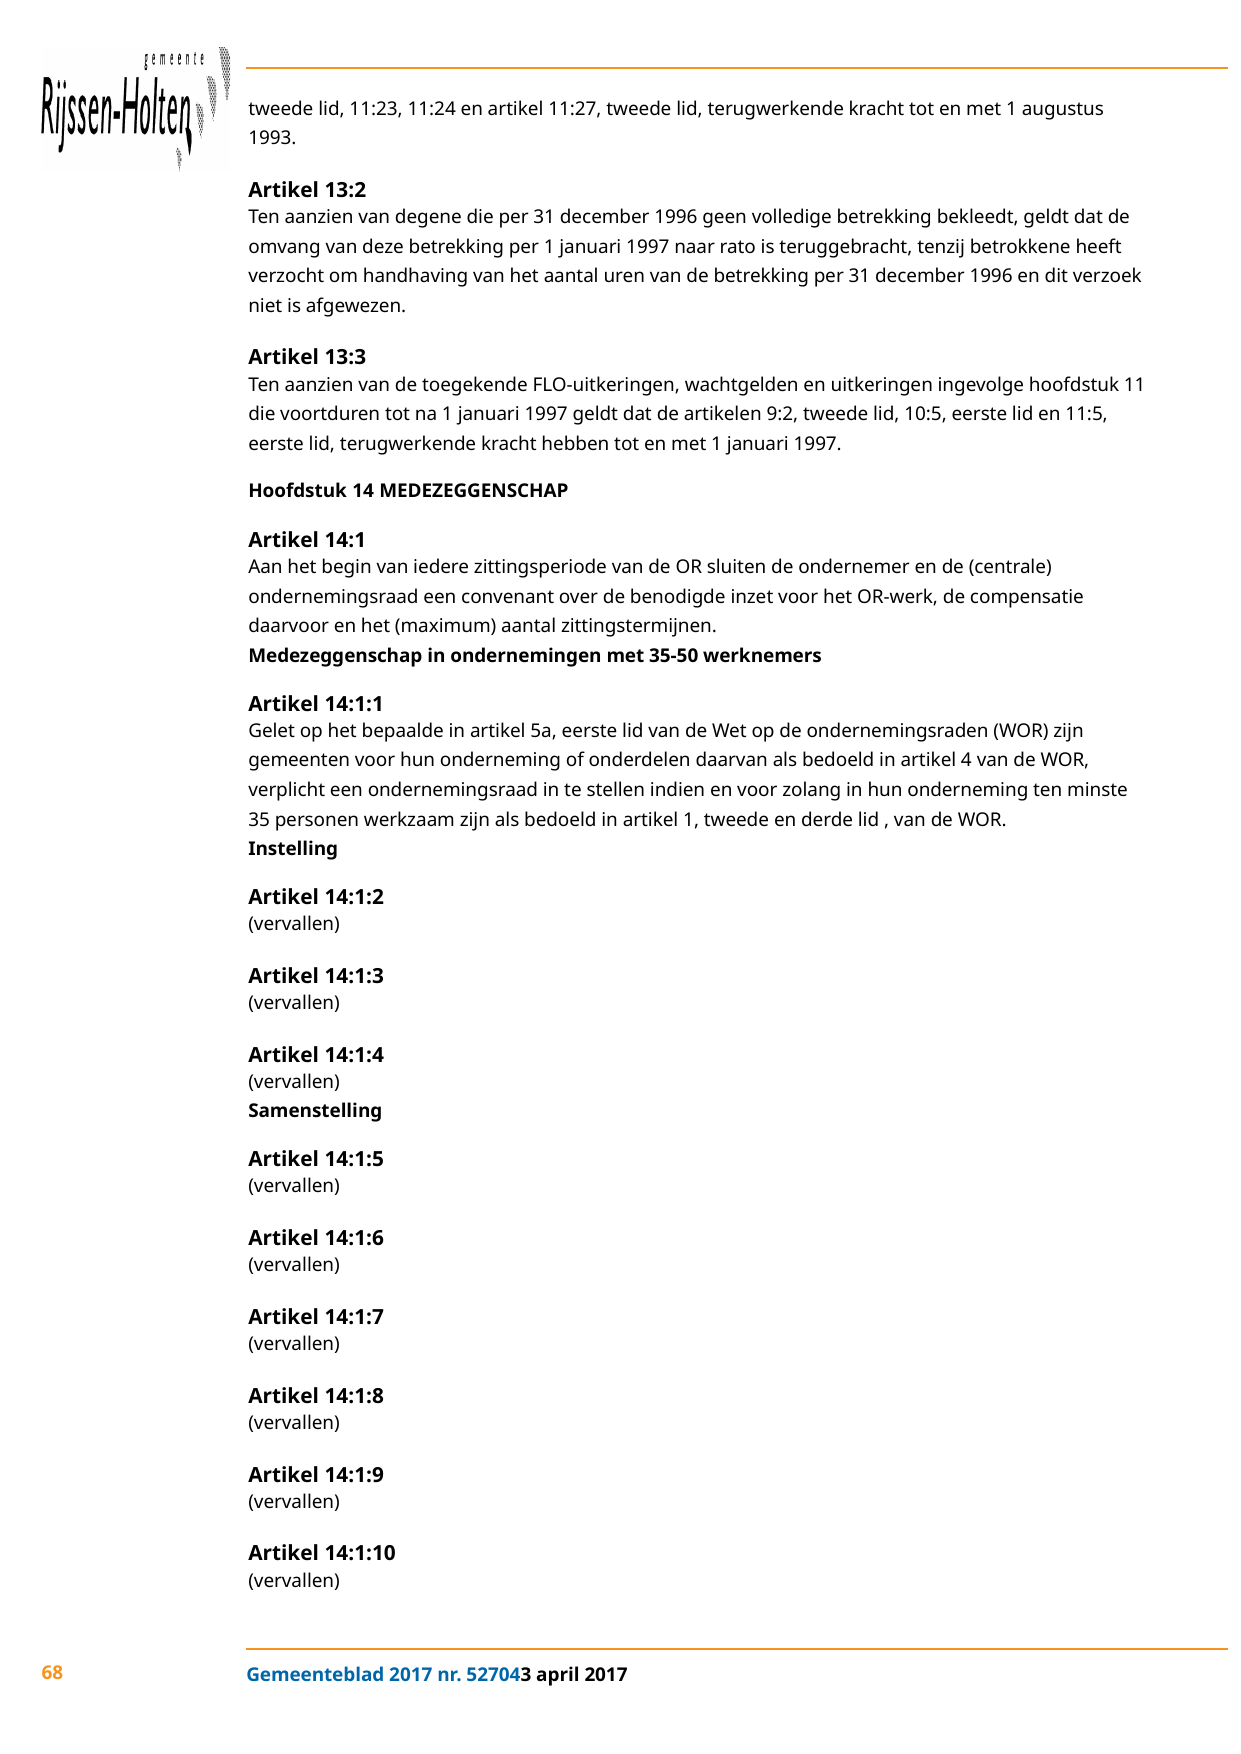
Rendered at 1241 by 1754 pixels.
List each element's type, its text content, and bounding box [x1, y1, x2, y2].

text Samenstelling [248, 1098, 1152, 1123]
text Aan het begin van iedere zittingsperiode van de OR sluiten de ondernemer en de (centrale) ondernemingsraad een convenant over de benodigde inzet voor het OR-werk, de compensatie daarvoor en het (maximum) aantal zittingstermijnen. [248, 553, 1152, 638]
text (vervallen) [248, 989, 1152, 1015]
text Gelet op het bepaalde in artikel 5a, eerste lid van de Wet op de ondernemingsraden (WOR) zijn gemeenten voor hun onderneming of onderdelen daarvan als bedoeld in artikel 4 van de WOR, verplicht een ondernemingsraad in te stellen indien en voor zolang in hun onderneming ten minste 35 personen werkzaam zijn als bedoeld in artikel 1, tweede en derde lid , van de WOR. [248, 717, 1152, 832]
text Artikel 14:1:1 [248, 689, 1152, 717]
text (vervallen) [248, 1173, 1152, 1198]
text Hoofdstuk 14 MEDEZEGGENSCHAP [248, 476, 1152, 504]
text Artikel 14:1:4 [248, 1040, 1152, 1068]
text Artikel 14:1:2 [248, 882, 1152, 910]
text Artikel 14:1:7 [248, 1302, 1152, 1330]
text Instelling [248, 835, 1152, 861]
text Artikel 14:1:10 [248, 1538, 1152, 1567]
picture [41, 47, 231, 172]
text Artikel 13:3 [248, 342, 1152, 371]
text tweede lid, 11:23, 11:24 en artikel 11:27, tweede lid, terugwerkende kracht tot en met 1 augustus 1993. [248, 95, 1152, 150]
text Artikel 13:2 [248, 175, 1152, 203]
text (vervallen) [248, 910, 1152, 936]
text (vervallen) [248, 1252, 1152, 1277]
text Ten aanzien van degene die per 31 december 1996 geen volledige betrekking bekleedt, geldt dat de omvang van deze betrekking per 1 januari 1997 naar rato is teruggebracht, tenzij betrokkene heeft verzocht om handhaving van het aantal uren van de betrekking per 31 december 1996 en dit verzoek niet is afgewezen. [248, 203, 1152, 318]
text (vervallen) [248, 1409, 1152, 1435]
text (vervallen) [248, 1068, 1152, 1094]
text Artikel 14:1:6 [248, 1223, 1152, 1252]
text Artikel 14:1:3 [248, 961, 1152, 989]
text (vervallen) [248, 1567, 1152, 1593]
text Artikel 14:1:8 [248, 1381, 1152, 1409]
text Ten aanzien van de toegekende FLO-uitkeringen, wachtgelden en uitkeringen ingevolge hoofdstuk 11 die voortduren tot na 1 januari 1997 geldt dat de artikelen 9:2, tweede lid, 10:5, eerste lid en 11:5, eerste lid, terugwerkende kracht hebben tot en met 1 januari 1997. [248, 371, 1152, 456]
text (vervallen) [248, 1488, 1152, 1514]
text Artikel 14:1 [248, 525, 1152, 553]
text (vervallen) [248, 1330, 1152, 1356]
text Medezeggenschap in ondernemingen met 35-50 werknemers [248, 642, 1152, 668]
text Artikel 14:1:5 [248, 1144, 1152, 1173]
text Artikel 14:1:9 [248, 1460, 1152, 1488]
